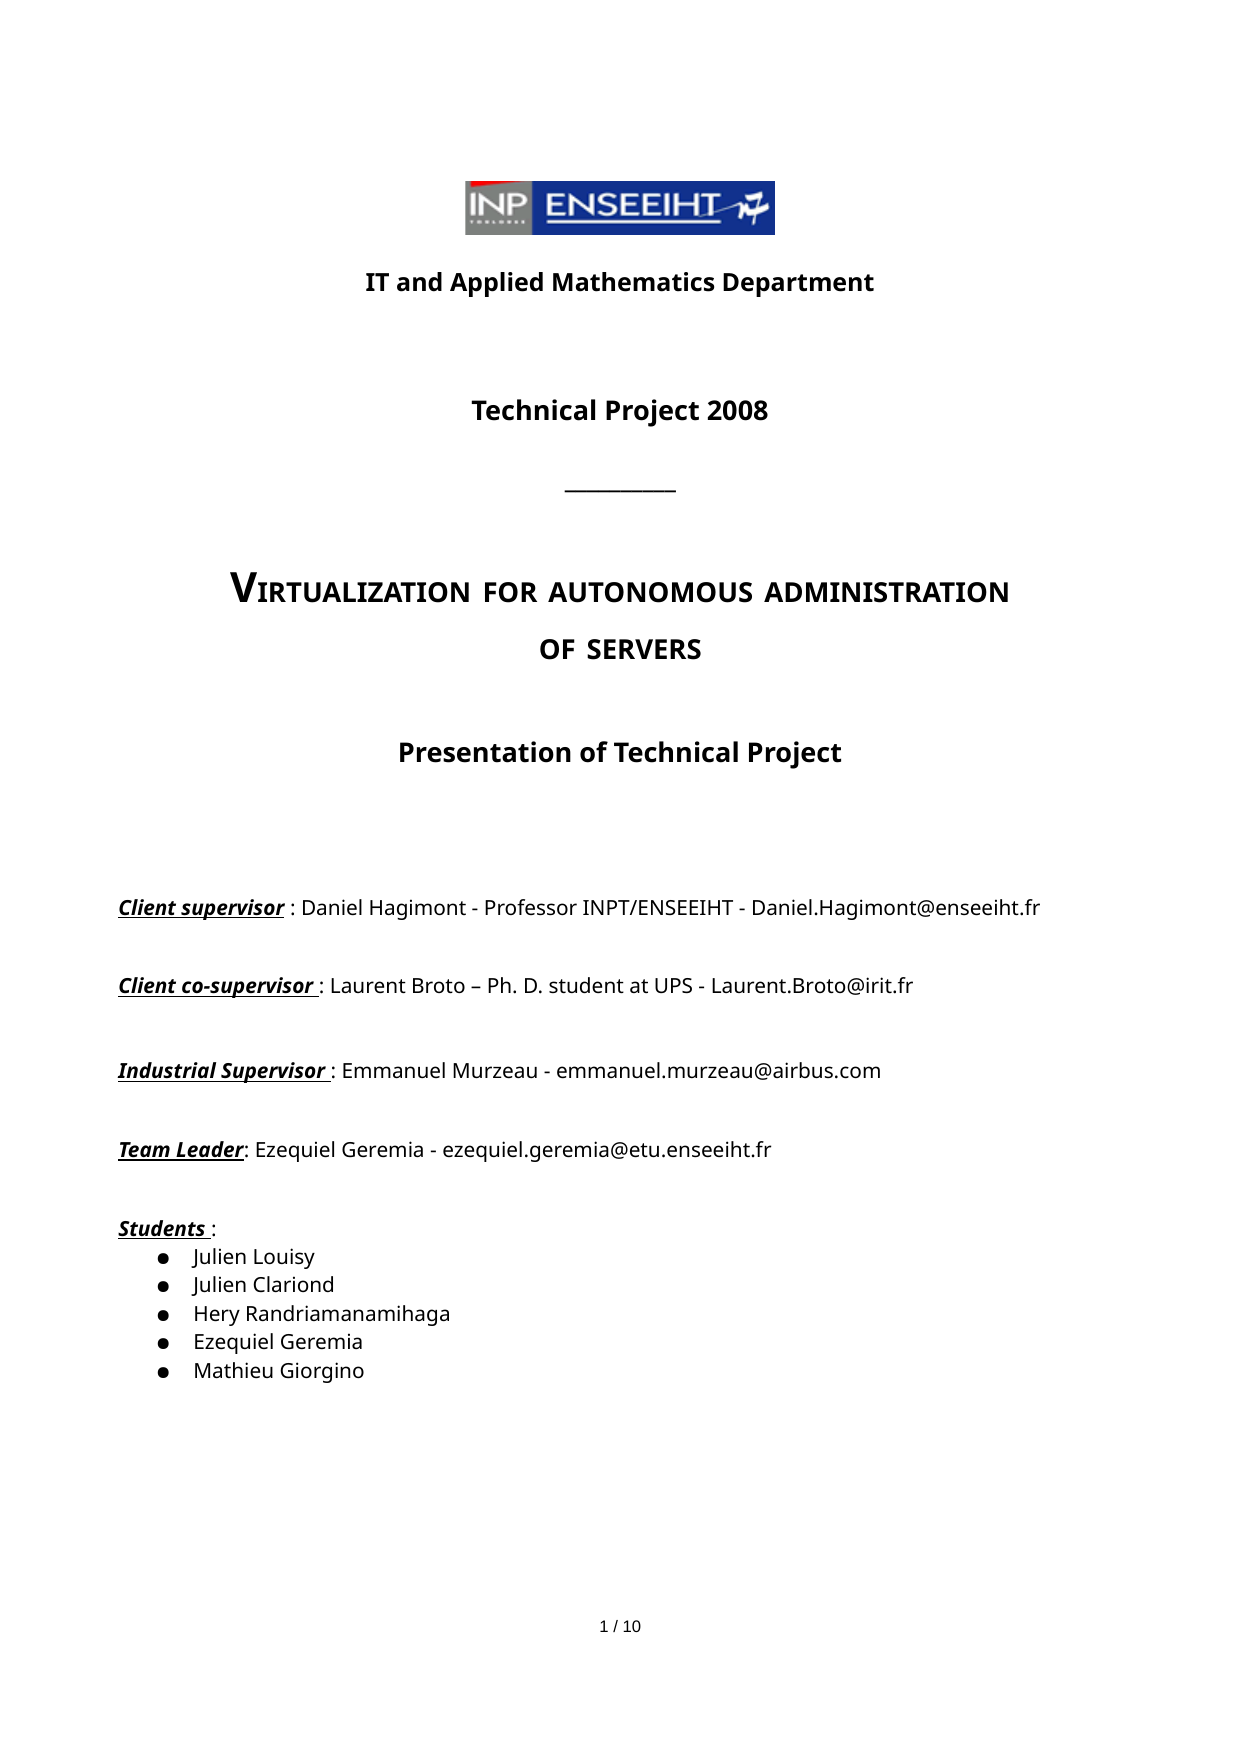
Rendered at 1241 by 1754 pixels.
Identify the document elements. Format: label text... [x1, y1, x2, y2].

text Presentation of Technical Project [118, 733, 1122, 770]
text Client co-supervisor : Laurent Broto – Ph. D. student at UPS - Laurent.Broto@irit.fr [118, 971, 1122, 1000]
list Julien Clariond [156, 1271, 1122, 1299]
text Virtualization for autonomous administration of servers [208, 558, 1032, 671]
picture [465, 181, 775, 235]
text Team Leader: Ezequiel Geremia - ezequiel.geremia@etu.enseeiht.fr [118, 1135, 1122, 1164]
text Students : [118, 1214, 1122, 1242]
list Ezequiel Geremia [156, 1327, 1122, 1356]
list Hery Randriamanamihaga [156, 1299, 1122, 1327]
list Mathieu Giorgino [156, 1356, 1122, 1384]
text __________ [118, 459, 1122, 496]
list Julien Louisy [156, 1242, 1122, 1271]
text Industrial Supervisor : Emmanuel Murzeau - emmanuel.murzeau@airbus.com [118, 1057, 1122, 1085]
text Technical Project 2008 [118, 391, 1122, 428]
text IT and Applied Mathematics Department [118, 264, 1122, 298]
text Client supervisor : Daniel Hagimont - Professor INPT/ENSEEIHT - Daniel.Hagimont@enseeiht.fr [118, 893, 1122, 921]
